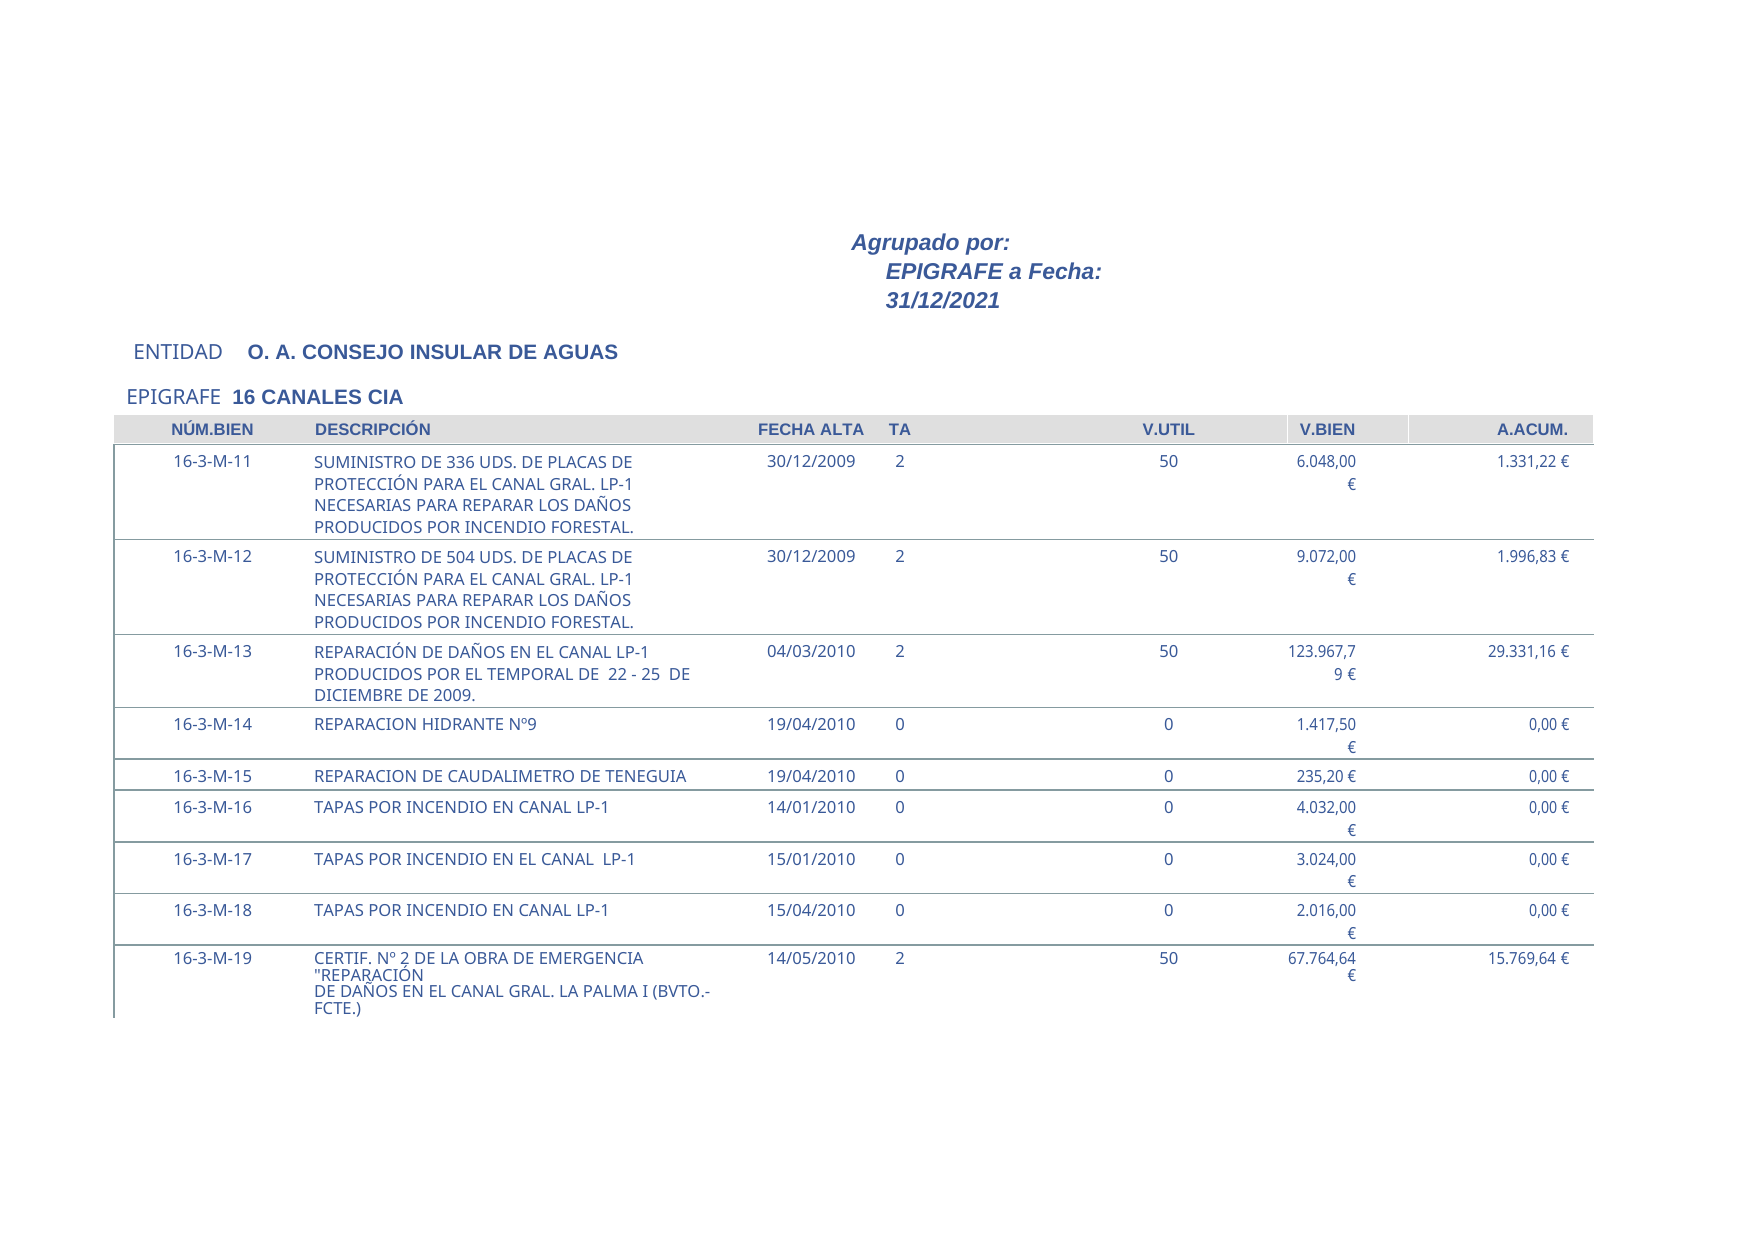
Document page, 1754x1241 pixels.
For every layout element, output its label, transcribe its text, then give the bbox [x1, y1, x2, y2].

table_cell 50 [1078, 445, 1287, 538]
text ENTIDAD O. A. CONSEJO INSULAR DE AGUAS [133, 337, 1606, 365]
table_cell 16-3-M-11 [115, 445, 299, 538]
table_cell 0 [876, 894, 1078, 944]
table_cell 14/01/2010 [744, 791, 876, 841]
table_cell 19/04/2010 [744, 760, 876, 789]
table_cell 0,00 € [1409, 843, 1593, 893]
table_cell 2 [876, 445, 1078, 538]
table_cell 50 [1078, 635, 1287, 707]
table_cell [744, 985, 876, 1018]
table_header V.BIEN [1288, 415, 1408, 443]
table_cell TAPAS POR INCENDIO EN CANAL LP-1 [299, 791, 744, 841]
table_cell 15/01/2010 [744, 843, 876, 893]
table_cell 0 [1078, 791, 1287, 841]
table_cell 15/04/2010 [744, 894, 876, 944]
table_cell 29.331,16 € [1409, 635, 1593, 707]
table_cell 2 [876, 540, 1078, 633]
table_cell 0 [1078, 843, 1287, 893]
table_cell 16-3-M-12 [115, 540, 299, 633]
table_cell 0,00 € [1409, 760, 1593, 789]
table_cell 9.072,00 € [1288, 540, 1408, 633]
table_cell 04/03/2010 [744, 635, 876, 707]
table_cell TAPAS POR INCENDIO EN CANAL LP-1 [299, 894, 744, 944]
table_cell 2.016,00 € [1288, 894, 1408, 944]
table_cell 1.417,50 € [1288, 708, 1408, 758]
table_cell SUMINISTRO DE 336 UDS. DE PLACAS DE PROTECCIÓN PARA EL CANAL GRAL. LP-1 NECESARIAS PARA REPARAR LOS DAÑOS PRODUCIDOS POR INCENDIO FORESTAL. [299, 445, 744, 538]
table_cell [1288, 985, 1408, 1018]
table_cell 0,00 € [1409, 708, 1593, 758]
table_cell 0 [876, 760, 1078, 789]
table_cell TAPAS POR INCENDIO EN EL CANAL LP-1 [299, 843, 744, 893]
table_cell 30/12/2009 [744, 540, 876, 633]
table_cell 50 [1078, 946, 1287, 985]
table_cell [1409, 985, 1593, 1018]
table_header FECHA ALTA [744, 415, 876, 443]
table_cell 16-3-M-17 [115, 843, 299, 893]
table_cell 0 [1078, 760, 1287, 789]
table_cell 1.331,22 € [1409, 445, 1593, 538]
table_cell 16-3-M-19 [115, 946, 299, 985]
table_cell 15.769,64 € [1409, 946, 1593, 985]
text Agrupado por: EPIGRAFE a Fecha: 31/12/2021 [851, 228, 1134, 314]
table_cell REPARACION DE CAUDALIMETRO DE TENEGUIA [299, 760, 744, 789]
table_cell [1078, 985, 1287, 1018]
table_cell [876, 985, 1078, 1018]
table_cell DE DAÑOS EN EL CANAL GRAL. LA PALMA I (BVTO.- FCTE.) [299, 985, 744, 1018]
table_cell 30/12/2009 [744, 445, 876, 538]
table_cell 0,00 € [1409, 894, 1593, 944]
table_cell 4.032,00 € [1288, 791, 1408, 841]
table_cell 0 [1078, 708, 1287, 758]
table_cell 0,00 € [1409, 791, 1593, 841]
table_header DESCRIPCIÓN [299, 415, 744, 443]
table_cell 6.048,00 € [1288, 445, 1408, 538]
table_cell 0 [876, 791, 1078, 841]
table_cell 16-3-M-13 [115, 635, 299, 707]
table_header TA [876, 415, 1078, 443]
table_cell 235,20 € [1288, 760, 1408, 789]
table_cell 14/05/2010 [744, 946, 876, 985]
table_cell 19/04/2010 [744, 708, 876, 758]
table_cell SUMINISTRO DE 504 UDS. DE PLACAS DE PROTECCIÓN PARA EL CANAL GRAL. LP-1 NECESARIAS PARA REPARAR LOS DAÑOS PRODUCIDOS POR INCENDIO FORESTAL. [299, 540, 744, 633]
table_cell 50 [1078, 540, 1287, 633]
table_cell 16-3-M-18 [115, 894, 299, 944]
table_header V.UTIL [1078, 415, 1287, 443]
table_cell 1.996,83 € [1409, 540, 1593, 633]
table_cell 0 [876, 708, 1078, 758]
table_cell 0 [1078, 894, 1287, 944]
table_cell 2 [876, 946, 1078, 985]
table_header A.ACUM. [1409, 415, 1593, 443]
table_cell 16-3-M-15 [115, 760, 299, 789]
table_cell 16-3-M-16 [115, 791, 299, 841]
table_cell 67.764,64 € [1288, 946, 1408, 985]
text EPIGRAFE 16 CANALES CIA [126, 382, 1606, 411]
table_cell [115, 985, 299, 1018]
table_cell 123.967,79 € [1288, 635, 1408, 707]
table_cell REPARACION HIDRANTE Nº9 [299, 708, 744, 758]
table_cell REPARACIÓN DE DAÑOS EN EL CANAL LP-1 PRODUCIDOS POR EL TEMPORAL DE 22 - 25 DE DICIEMBRE DE 2009. [299, 635, 744, 707]
table_header NÚM.BIEN [114, 415, 299, 443]
table_cell 3.024,00 € [1288, 843, 1408, 893]
table_cell 16-3-M-14 [115, 708, 299, 758]
table_cell 0 [876, 843, 1078, 893]
table_cell 2 [876, 635, 1078, 707]
table_cell CERTIF. Nº 2 DE LA OBRA DE EMERGENCIA "REPARACIÓN [299, 946, 744, 985]
